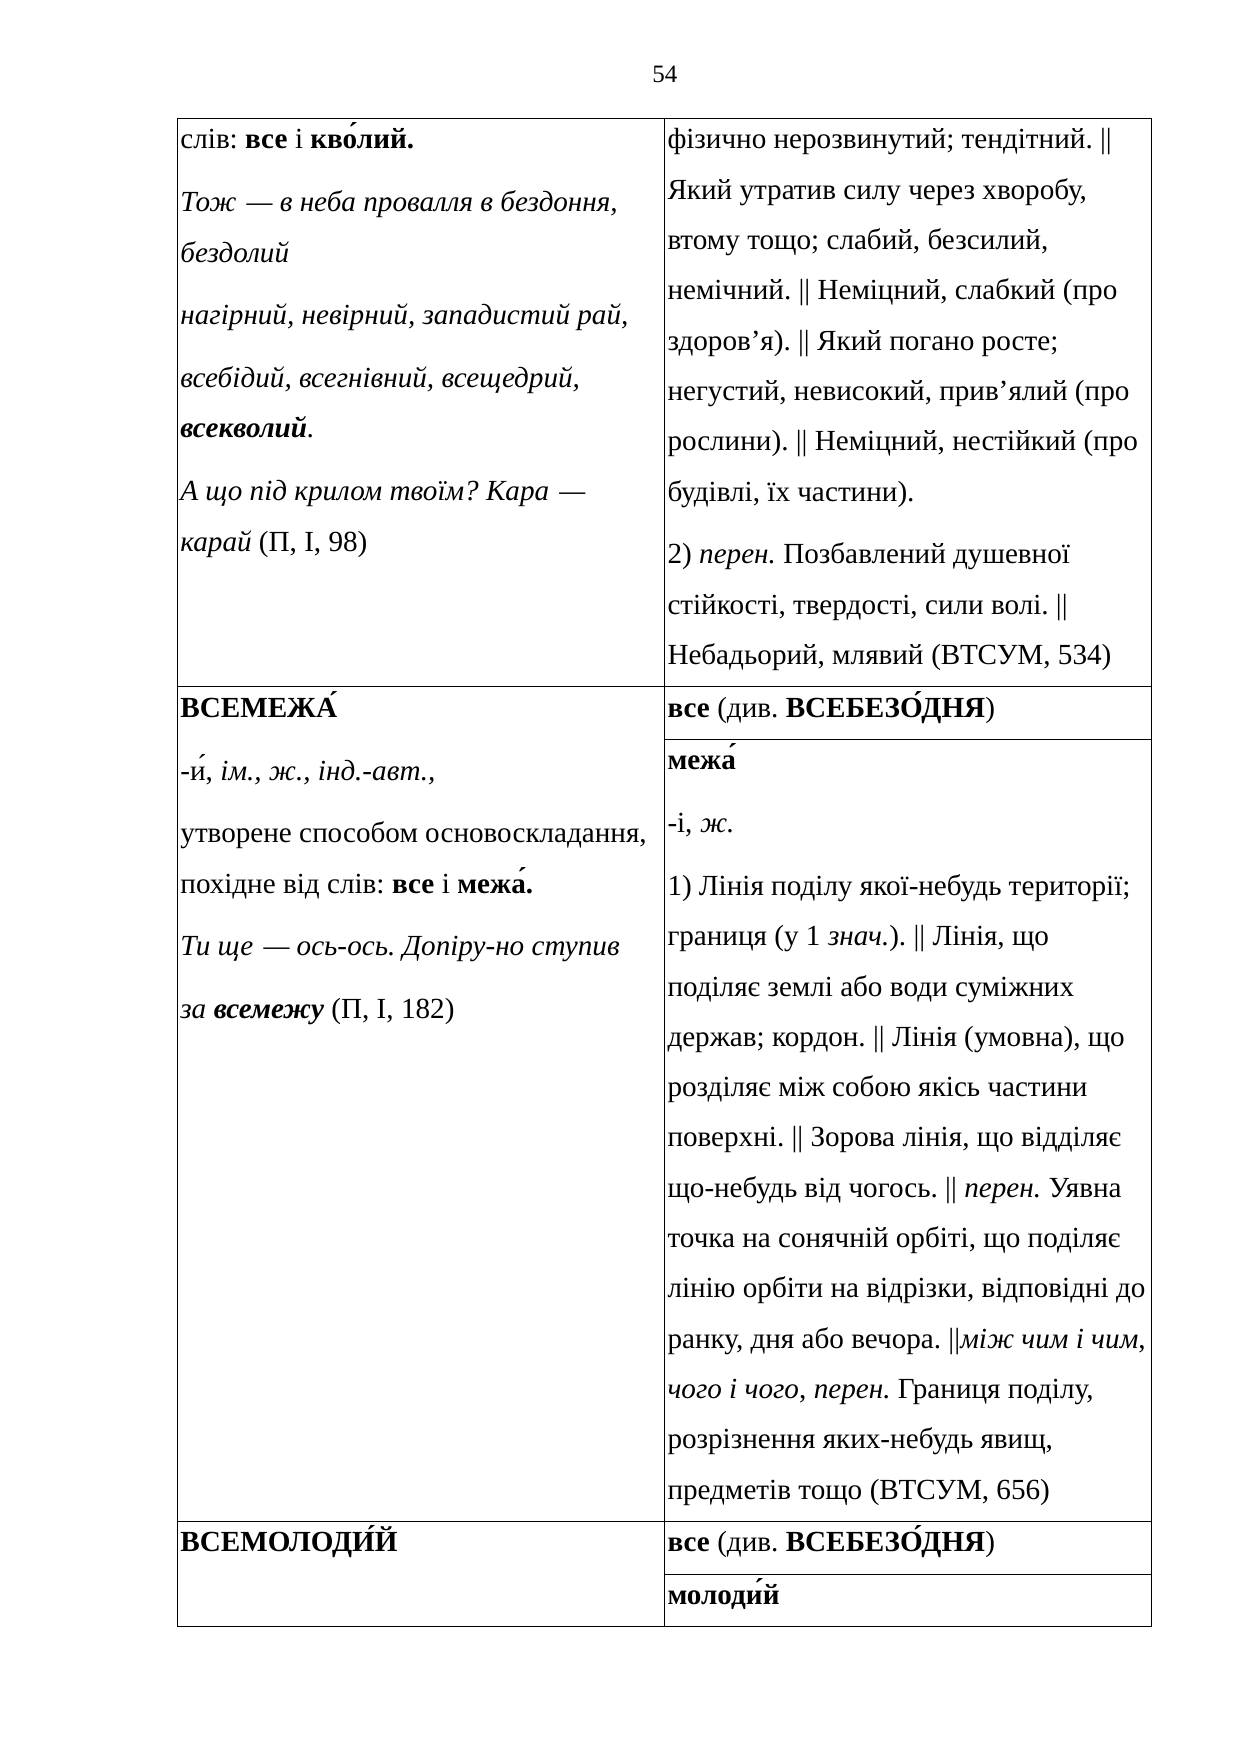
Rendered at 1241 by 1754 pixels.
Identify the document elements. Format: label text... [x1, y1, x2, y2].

table_cell молоди́й [665, 1575, 1151, 1626]
table_cell слів: все і кво́лий. Тож — в неба провалля в бездоння, бездолий нагірний, невірний, западистий рай, всебідий, всегнівний, всещедрий, всекволий. А що під крилом твоїм? Кара — карай (П, І, 98) [178, 119, 664, 686]
table_cell ВСЕМЕЖА́ -и́, ім., ж., інд.-авт., утворене способом основоскладання, похідне від слів: все і межа́. Ти ще — ось-ось. Допіру-но ступив за всемежу (П, І, 182) [178, 687, 664, 1521]
table_cell все (див. ВСЕБЕЗО́ДНЯ) [665, 1522, 1151, 1573]
table_cell все (див. ВСЕБЕЗО́ДНЯ) [665, 687, 1151, 739]
table_cell ВСЕМОЛОДИ́Й [178, 1522, 664, 1626]
table_cell фізично нерозвинутий; тендітний. || Який утратив силу через хворобу, втому тощо; слабий, безсилий, немічний. || Неміцний, слабкий (про здоров’я). || Який погано росте; негустий, невисокий, прив’ялий (про рослини). || Неміцний, нестійкий (про будівлі, їх частини). 2) перен. Позбавлений душевної стійкості, твердості, сили волі. || Небадьорий, млявий (ВТСУМ, 534) [665, 119, 1151, 686]
table_cell межа́ -і, ж. 1) Лінія поділу якої-небудь території; границя (у 1 знач.). || Лінія, що поділяє землі або води суміжних держав; кордон. || Лінія (умовна), що розділяє між собою якісь частини поверхні. || Зорова лінія, що відділяє що-небудь від чогось. || перен. Уявна точка на сонячній орбіті, що поділяє лінію орбіти на відрізки, відповідні до ранку, дня або вечора. ||між чим і чим, чого і чого, перен. Границя поділу, розрізнення яких-небудь явищ, предметів тощо (ВТСУМ, 656) [665, 740, 1151, 1521]
